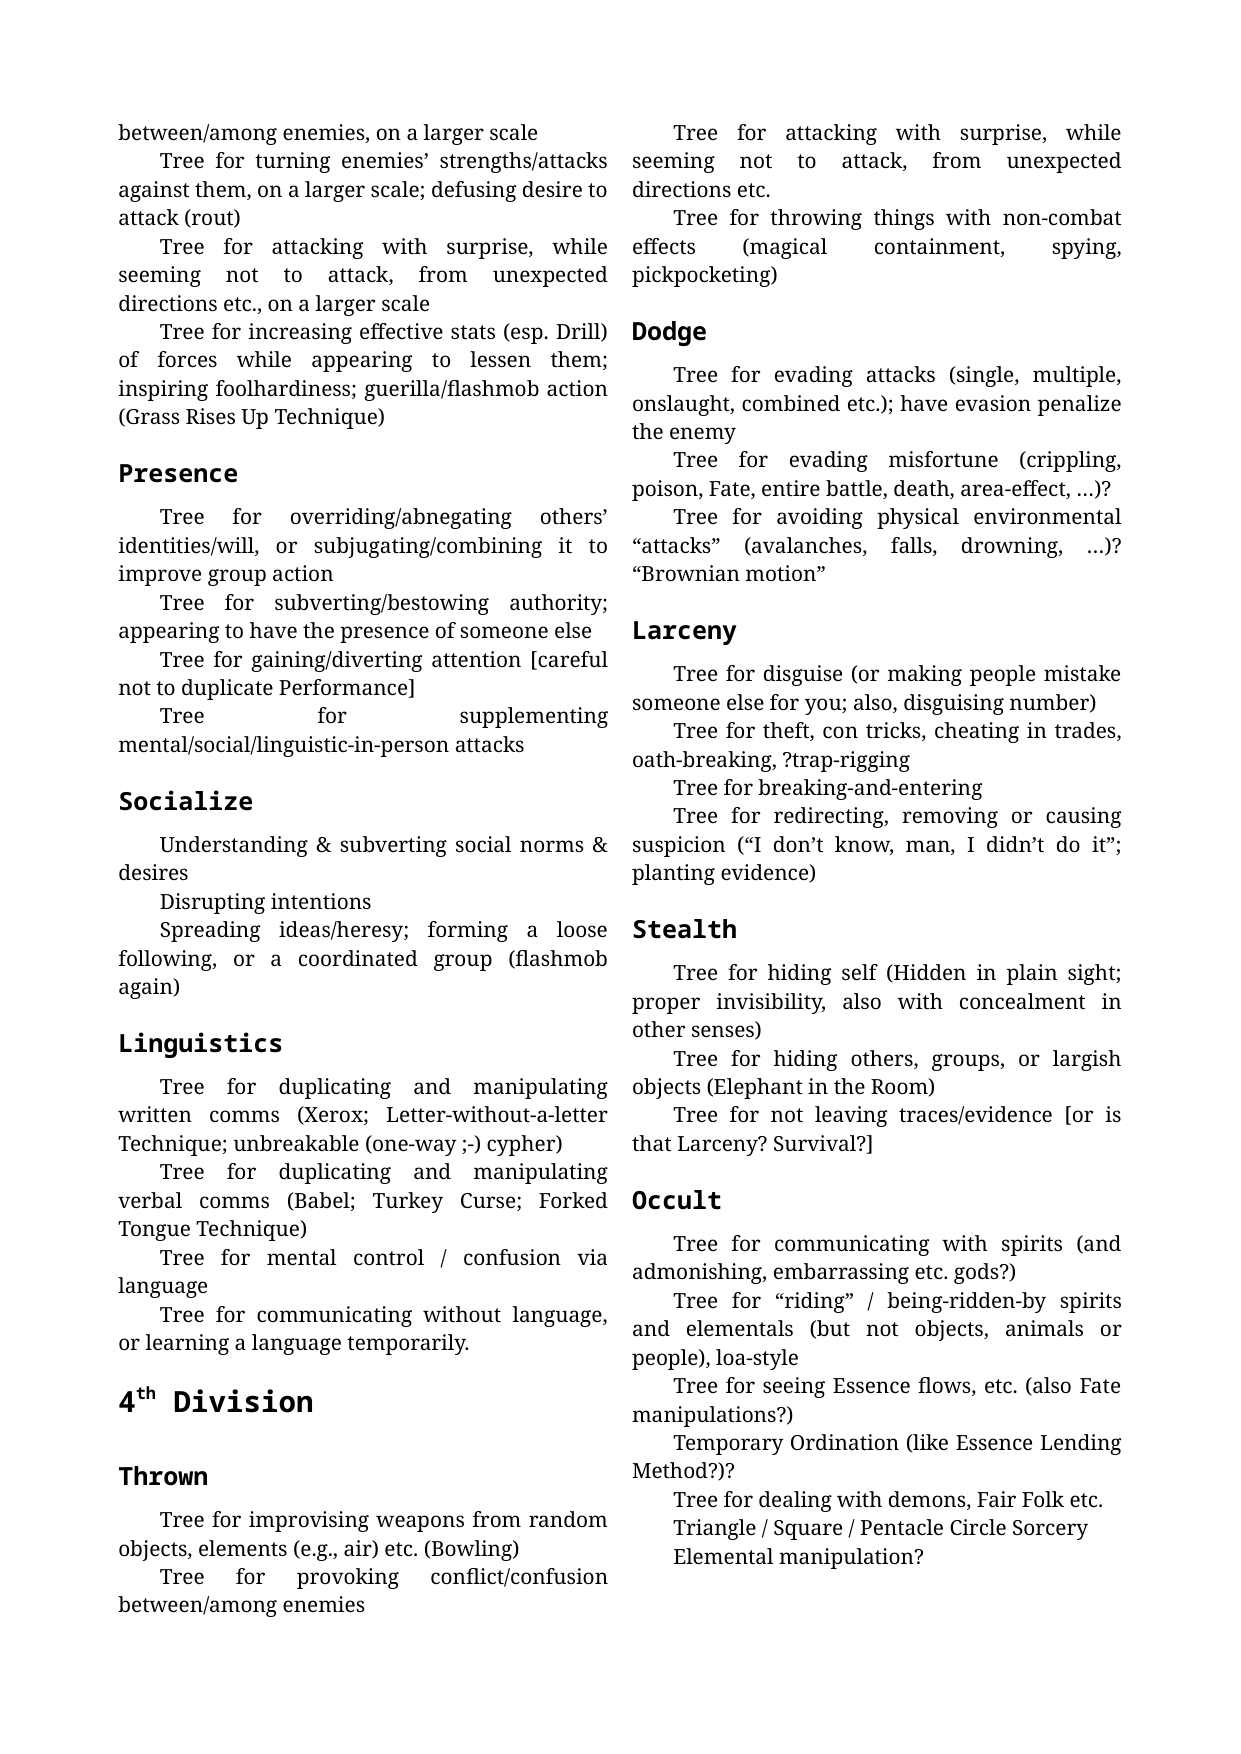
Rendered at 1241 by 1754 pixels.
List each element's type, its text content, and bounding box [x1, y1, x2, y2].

text Tree for turning enemies’ strengths/attacks against them, on a larger scale; defusing desire to attack (rout) [118, 147, 608, 232]
text Tree for not leaving traces/evidence [or is that Larceny? Survival?] [632, 1101, 1122, 1157]
text Tree for disguise (or making people mistake someone else for you; also, disguising number) [632, 659, 1122, 716]
text Tree for provoking conflict/confusion between/among enemies [118, 1562, 608, 1619]
text Tree for avoiding physical environmental “attacks” (avalanches, falls, drowning, …)? “Brownian motion” [632, 502, 1122, 588]
text Disrupting intentions [118, 887, 608, 915]
text Tree for improvising weapons from random objects, elements (e.g., air) etc. (Bowling) [118, 1505, 608, 1562]
text Spreading ideas/heresy; forming a loose following, or a coordinated group (flashmob again) [118, 915, 608, 1001]
subtitle Occult [632, 1182, 1122, 1217]
text Tree for increasing effective stats (esp. Drill) of forces while appearing to lessen them; inspiring foolhardiness; guerilla/flashmob action (Grass Rises Up Technique) [118, 317, 608, 431]
text Temporary Ordination (like Essence Lending Method?)? [632, 1428, 1122, 1485]
subtitle Socialize [118, 783, 608, 817]
text Tree for duplicating and manipulating written comms (Xerox; Letter-without-a-letter Technique; unbreakable (one-way ;-) cypher) [118, 1072, 608, 1157]
text Tree for dealing with demons, Fair Folk etc. [632, 1485, 1122, 1513]
text Tree for throwing things with non-combat effects (magical containment, spying, pickpocketing) [632, 203, 1122, 289]
text Tree for evading attacks (single, multiple, onslaught, combined etc.); have evasion penalize the enemy [632, 360, 1122, 446]
text Tree for theft, con tricks, cheating in trades, oath-breaking, ?trap-rigging [632, 716, 1122, 773]
text Tree for duplicating and manipulating verbal comms (Babel; Turkey Curse; Forked Tongue Technique) [118, 1157, 608, 1243]
text Tree for redirecting, removing or causing suspicion (“I don’t know, man, I didn’t do it”; planting evidence) [632, 802, 1122, 887]
text Tree for subverting/bestowing authority; appearing to have the presence of someone else [118, 588, 608, 645]
text Tree for communicating without language, or learning a language temporarily. [118, 1300, 608, 1357]
subtitle 4th Division [118, 1382, 608, 1421]
text Tree for attacking with surprise, while seeming not to attack, from unexpected directions etc. [632, 118, 1122, 203]
text between/among enemies, on a larger scale [118, 118, 608, 147]
text Tree for gaining/diverting attention [careful not to duplicate Performance] [118, 645, 608, 702]
text Understanding & subverting social norms & desires [118, 830, 608, 887]
text Tree for communicating with spirits (and admonishing, embarrassing etc. gods?) [632, 1229, 1122, 1286]
text Tree for “riding” / being-ridden-by spirits and elementals (but not objects, animals or people), loa-style [632, 1286, 1122, 1371]
subtitle Larceny [632, 613, 1122, 647]
text Tree for breaking-and-entering [632, 773, 1122, 802]
text Tree for evading misfortune (crippling, poison, Fate, entire battle, death, area-effect, …)? [632, 446, 1122, 502]
subtitle Presence [118, 456, 608, 490]
text Tree for seeing Essence flows, etc. (also Fate manipulations?) [632, 1371, 1122, 1428]
text Triangle / Square / Pentacle Circle Sorcery [632, 1513, 1122, 1542]
subtitle Dodge [632, 314, 1122, 348]
subtitle Thrown [118, 1459, 608, 1493]
text Tree for mental control / confusion via language [118, 1243, 608, 1300]
text Tree for supplementing mental/social/linguistic-in-person attacks [118, 702, 608, 758]
text Tree for hiding others, groups, or largish objects (Elephant in the Room) [632, 1044, 1122, 1101]
text Tree for attacking with surprise, while seeming not to attack, from unexpected directions etc., on a larger scale [118, 232, 608, 317]
subtitle Stealth [632, 912, 1122, 946]
text Tree for hiding self (Hidden in plain sight; proper invisibility, also with concealment in other senses) [632, 958, 1122, 1044]
subtitle Linguistics [118, 1026, 608, 1060]
text Tree for overriding/abnegating others’ identities/will, or subjugating/combining it to improve group action [118, 502, 608, 588]
text Elemental manipulation? [632, 1542, 1122, 1570]
